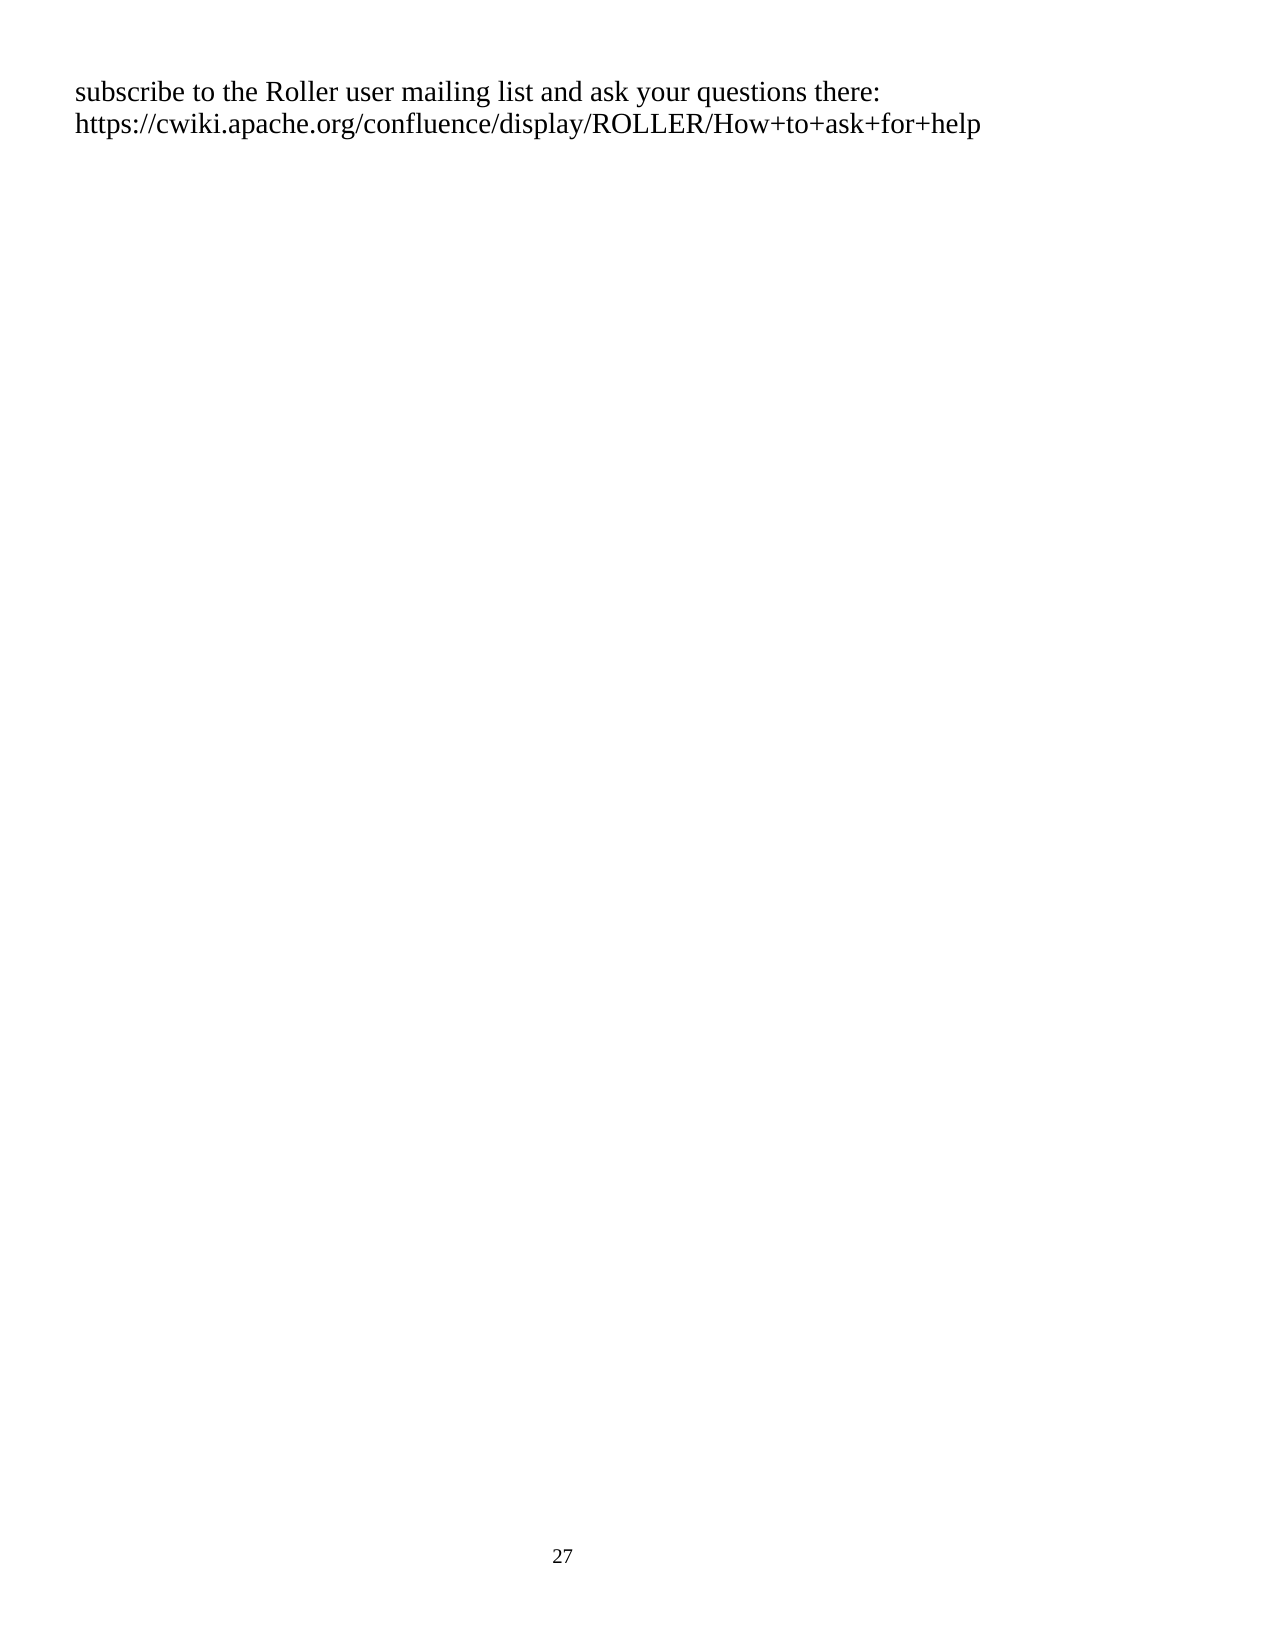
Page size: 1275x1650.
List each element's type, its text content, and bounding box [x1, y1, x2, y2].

text subscribe to the Roller user mailing list and ask your questions there: https://cwiki.apache.org/confluence/display/ROLLER/How+to+ask+for+help [75, 75, 1200, 167]
